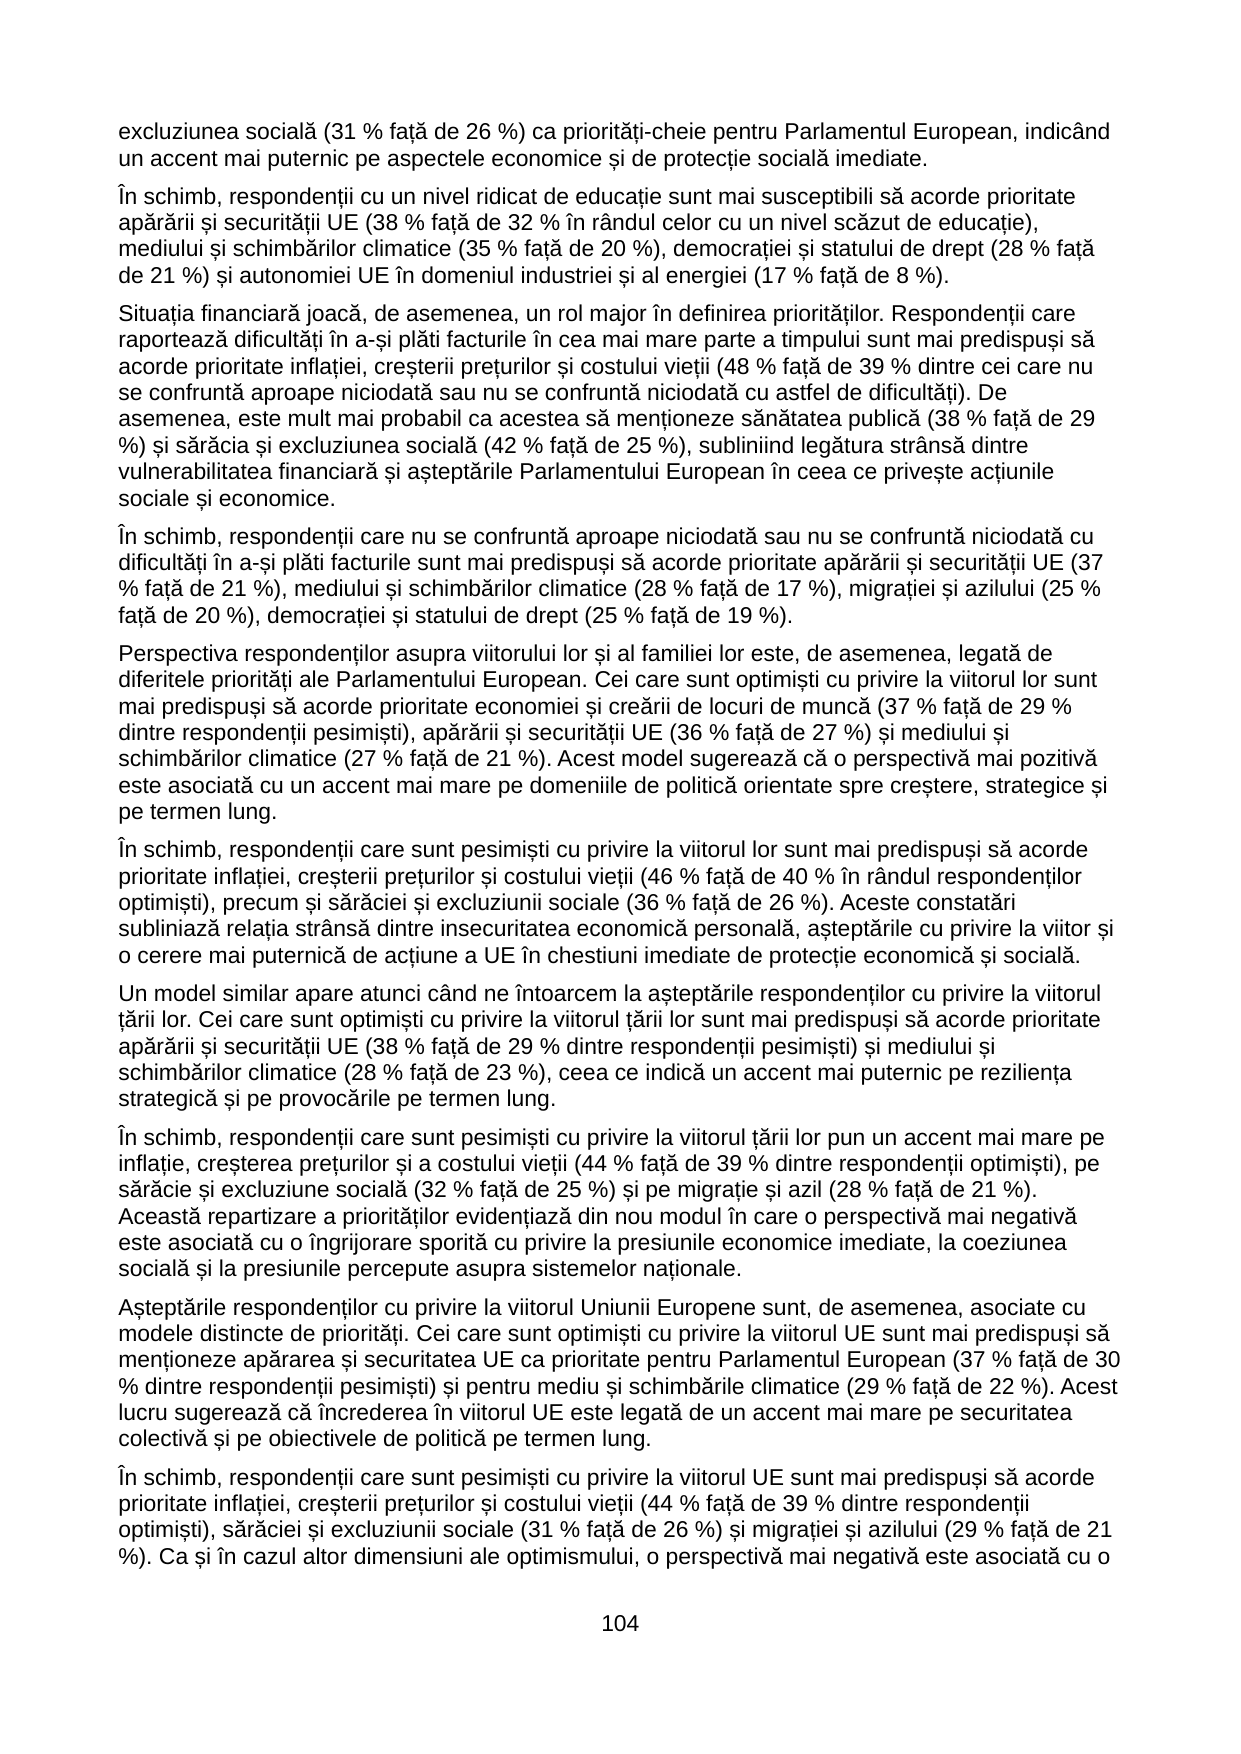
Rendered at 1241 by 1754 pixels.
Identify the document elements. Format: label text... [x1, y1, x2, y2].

text Situația financiară joacă, de asemenea, un rol major în definirea priorităților. Respondenții care raportează dificultăți în a-și plăti facturile în cea mai mare parte a timpului sunt mai predispuși să acorde prioritate inflației, creșterii prețurilor și costului vieții (48 % față de 39 % dintre cei care nu se confruntă aproape niciodată sau nu se confruntă niciodată cu astfel de dificultăți). De asemenea, este mult mai probabil ca acestea să menționeze sănătatea publică (38 % față de 29 %) și sărăcia și excluziunea socială (42 % față de 25 %), subliniind legătura strânsă dintre vulnerabilitatea financiară și așteptările Parlamentului European în ceea ce privește acțiunile sociale și economice. [118, 300, 1122, 511]
text În schimb, respondenții care nu se confruntă aproape niciodată sau nu se confruntă niciodată cu dificultăți în a-și plăti facturile sunt mai predispuși să acorde prioritate apărării și securității UE (37 % față de 21 %), mediului și schimbărilor climatice (28 % față de 17 %), migrației și azilului (25 % față de 20 %), democrației și statului de drept (25 % față de 19 %). [118, 523, 1122, 628]
text Perspectiva respondenților asupra viitorului lor și al familiei lor este, de asemenea, legată de diferitele priorități ale Parlamentului European. Cei care sunt optimiști cu privire la viitorul lor sunt mai predispuși să acorde prioritate economiei și creării de locuri de muncă (37 % față de 29 % dintre respondenții pesimiști), apărării și securității UE (36 % față de 27 %) și mediului și schimbărilor climatice (27 % față de 21 %). Acest model sugerează că o perspectivă mai pozitivă este asociată cu un accent mai mare pe domeniile de politică orientate spre creștere, strategice și pe termen lung. [118, 640, 1122, 824]
text Așteptările respondenților cu privire la viitorul Uniunii Europene sunt, de asemenea, asociate cu modele distincte de priorități. Cei care sunt optimiști cu privire la viitorul UE sunt mai predispuși să menționeze apărarea și securitatea UE ca prioritate pentru Parlamentul European (37 % față de 30 % dintre respondenții pesimiști) și pentru mediu și schimbările climatice (29 % față de 22 %). Acest lucru sugerează că încrederea în viitorul UE este legată de un accent mai mare pe securitatea colectivă și pe obiectivele de politică pe termen lung. [118, 1294, 1122, 1452]
text În schimb, respondenții care sunt pesimiști cu privire la viitorul UE sunt mai predispuși să acorde prioritate inflației, creșterii prețurilor și costului vieții (44 % față de 39 % dintre respondenții optimiști), sărăciei și excluziunii sociale (31 % față de 26 %) și migrației și azilului (29 % față de 21 %). Ca și în cazul altor dimensiuni ale optimismului, o perspectivă mai negativă este asociată cu o [118, 1464, 1122, 1569]
text În schimb, respondenții cu un nivel ridicat de educație sunt mai susceptibili să acorde prioritate apărării și securității UE (38 % față de 32 % în rândul celor cu un nivel scăzut de educație), mediului și schimbărilor climatice (35 % față de 20 %), democrației și statului de drept (28 % față de 21 %) și autonomiei UE în domeniul industriei și al energiei (17 % față de 8 %). [118, 183, 1122, 288]
text În schimb, respondenții care sunt pesimiști cu privire la viitorul țării lor pun un accent mai mare pe inflație, creșterea prețurilor și a costului vieții (44 % față de 39 % dintre respondenții optimiști), pe sărăcie și excluziune socială (32 % față de 25 %) și pe migrație și azil (28 % față de 21 %). Această repartizare a priorităților evidențiază din nou modul în care o perspectivă mai negativă este asociată cu o îngrijorare sporită cu privire la presiunile economice imediate, la coeziunea socială și la presiunile percepute asupra sistemelor naționale. [118, 1124, 1122, 1282]
text În schimb, respondenții care sunt pesimiști cu privire la viitorul lor sunt mai predispuși să acorde prioritate inflației, creșterii prețurilor și costului vieții (46 % față de 40 % în rândul respondenților optimiști), precum și sărăciei și excluziunii sociale (36 % față de 26 %). Aceste constatări subliniază relația strânsă dintre insecuritatea economică personală, așteptările cu privire la viitor și o cerere mai puternică de acțiune a UE în chestiuni imediate de protecție economică și socială. [118, 836, 1122, 968]
text excluziunea socială (31 % față de 26 %) ca priorități-cheie pentru Parlamentul European, indicând un accent mai puternic pe aspectele economice și de protecție socială imediate. [118, 118, 1122, 171]
text Un model similar apare atunci când ne întoarcem la așteptările respondenților cu privire la viitorul țării lor. Cei care sunt optimiști cu privire la viitorul țării lor sunt mai predispuși să acorde prioritate apărării și securității UE (38 % față de 29 % dintre respondenții pesimiști) și mediului și schimbărilor climatice (28 % față de 23 %), ceea ce indică un accent mai puternic pe reziliența strategică și pe provocările pe termen lung. [118, 980, 1122, 1112]
